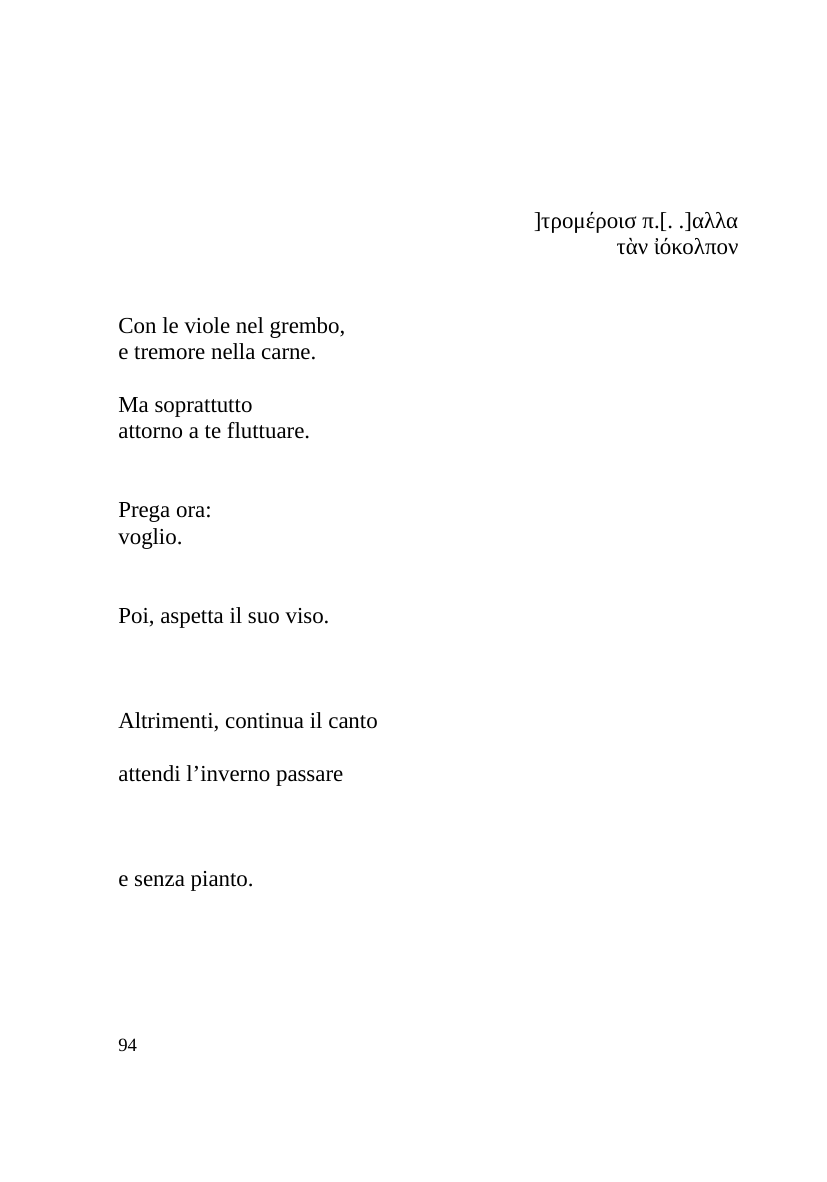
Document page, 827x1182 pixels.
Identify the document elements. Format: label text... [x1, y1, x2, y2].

text Ma soprattutto [88, 391, 738, 417]
text Prega ora: [88, 497, 738, 523]
text τὰν ἰόκολπον [88, 233, 738, 259]
text e senza pianto. [88, 866, 738, 892]
text attendi l’inverno passare [88, 760, 738, 786]
text voglio. [88, 523, 738, 549]
text ]τρομέροισ π.[. .]αλλα [88, 207, 738, 233]
text e tremore nella carne. [88, 338, 738, 365]
text attorno a te fluttuare. [88, 417, 738, 444]
text Poi, aspetta il suo viso. [88, 602, 738, 628]
text Con le viole nel grembo, [88, 312, 738, 338]
text Altrimenti, continua il canto [88, 707, 738, 734]
